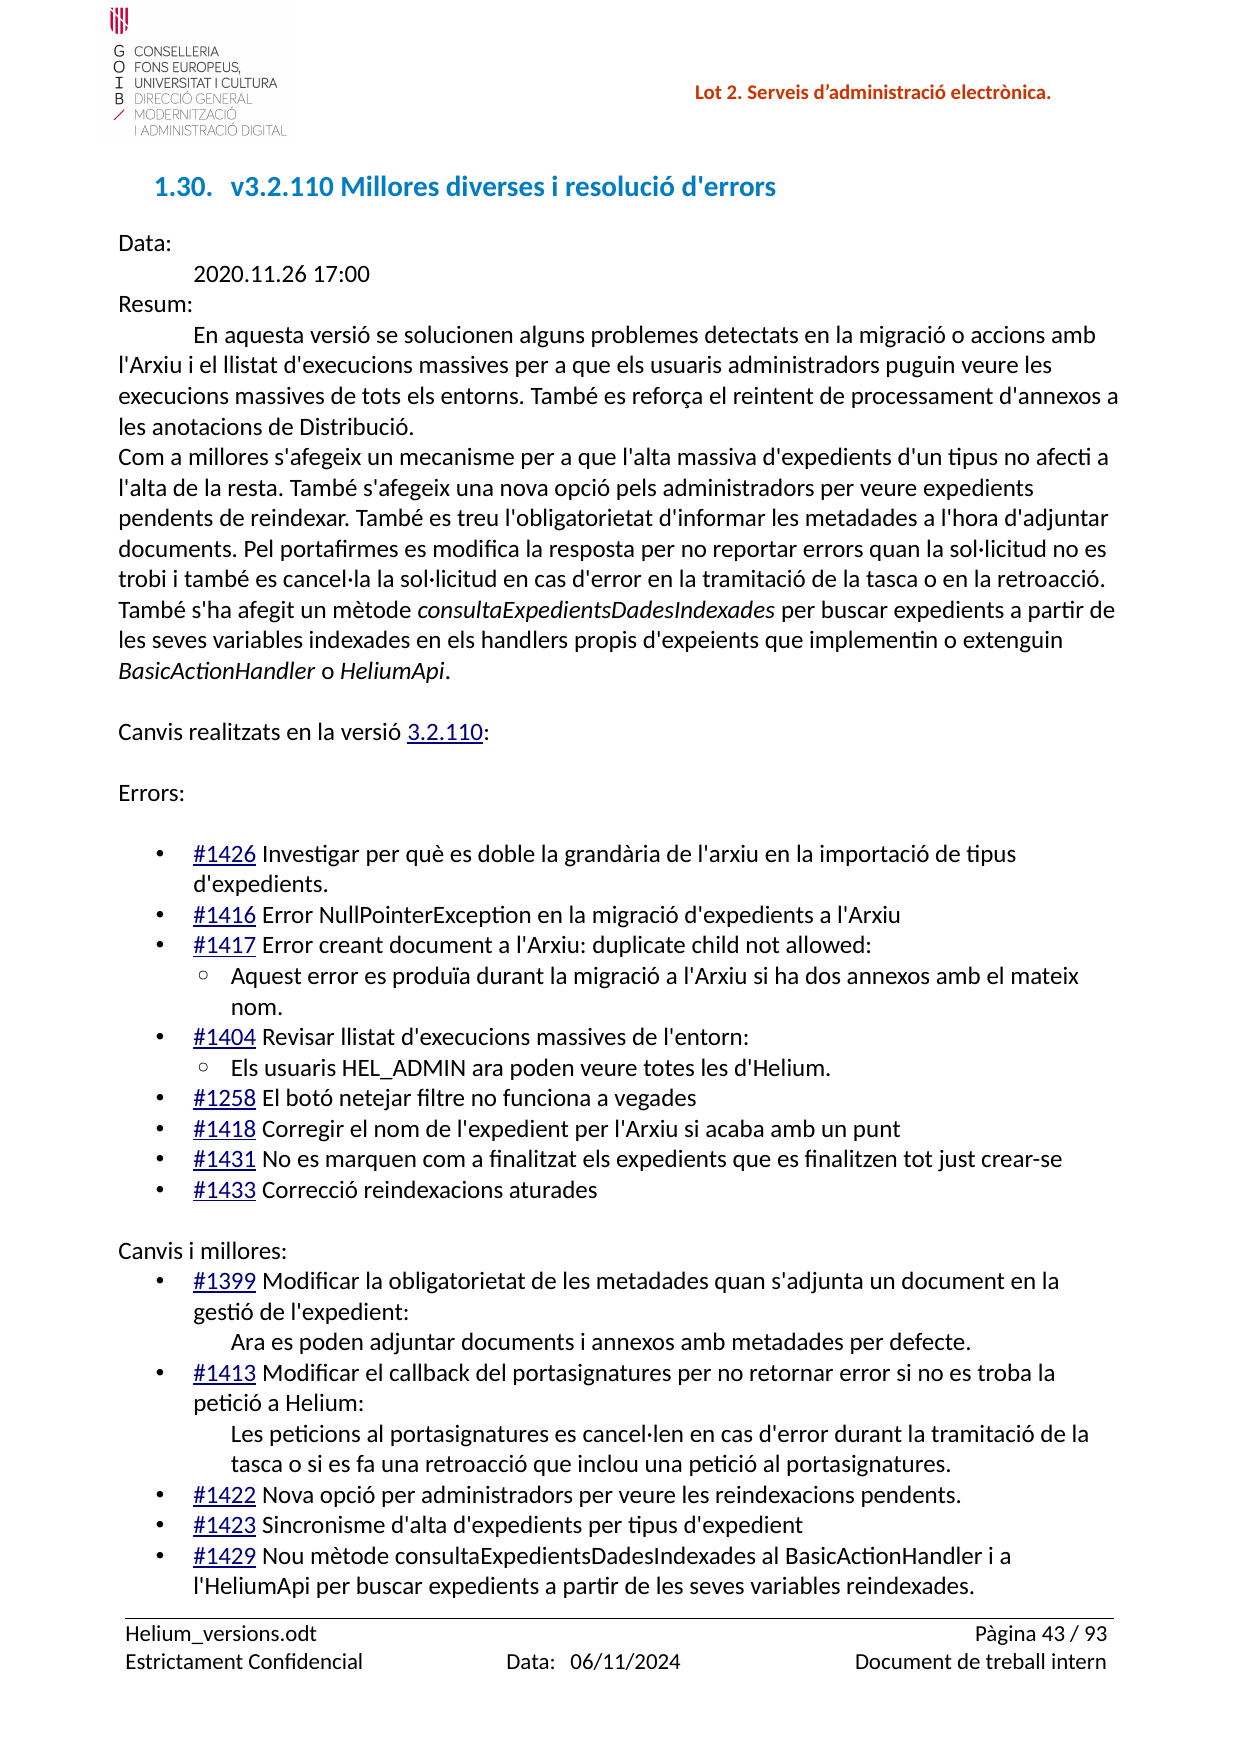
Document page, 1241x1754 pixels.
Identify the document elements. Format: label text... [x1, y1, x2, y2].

text Com a millores s'afegeix un mecanisme per a que l'alta massiva d'expedients d'un tipus no afecti a l'alta de la resta. També s'afegeix una nova opció pels administradors per veure expedients pendents de reindexar. També es treu l'obligatorietat d'informar les metadades a l'hora d'adjuntar documents. Pel portafirmes es modifica la resposta per no reportar errors quan la sol·licitud no es trobi i també es cancel·la la sol·licitud en cas d'error en la tramitació de la tasca o en la retroacció. També s'ha afegit un mètode consultaExpedientsDadesIndexades per buscar expedients a partir de les seves variables indexades en els handlers propis d'expeients que implementin o extenguin BasicActionHandler o HeliumApi. [118, 441, 1122, 685]
list #1431 No es marquen com a finalitzat els expedients que es finalitzen tot just crear-se [156, 1143, 1122, 1174]
list #1404 Revisar llistat d'execucions massives de l'entorn: [156, 1021, 1122, 1052]
text En aquesta versió se solucionen alguns problemes detectats en la migració o accions amb l'Arxiu i el llistat d'execucions massives per a que els usuaris administradors puguin veure les execucions massives de tots els entorns. També es reforça el reintent de processament d'annexos a les anotacions de Distribució. [118, 319, 1122, 441]
list #1413 Modificar el callback del portasignatures per no retornar error si no es troba la petició a Helium: [156, 1357, 1122, 1418]
list Les peticions al portasignatures es cancel·len en cas d'error durant la tramitació de la tasca o si es fa una retroacció que inclou una petició al portasignatures. [193, 1418, 1122, 1479]
list #1417 Error creant document a l'Arxiu: duplicate child not allowed: [156, 929, 1122, 960]
list #1433 Correcció reindexacions aturades [156, 1174, 1122, 1204]
list Els usuaris HEL_ADMIN ara poden veure totes les d'Helium. [193, 1052, 1122, 1082]
list #1423 Sincronisme d'alta d'expedients per tipus d'expedient [156, 1509, 1122, 1540]
list Ara es poden adjuntar documents i annexos amb metadades per defecte. [193, 1326, 1122, 1357]
text 2020.11.26 17:00 [118, 258, 1122, 289]
text Canvis i millores: [118, 1235, 1122, 1265]
list #1422 Nova opció per administradors per veure les reindexacions pendents. [156, 1479, 1122, 1509]
text Errors: [118, 777, 1122, 807]
picture [100, 0, 297, 144]
list #1429 Nou mètode consultaExpedientsDadesIndexades al BasicActionHandler i a l'HeliumApi per buscar expedients a partir de les seves variables reindexades. [156, 1540, 1122, 1601]
text Resum: [118, 289, 1122, 319]
list #1258 El botó netejar filtre no funciona a vegades [156, 1082, 1122, 1113]
list #1418 Corregir el nom de l'expedient per l'Arxiu si acaba amb un punt [156, 1113, 1122, 1143]
list Aquest error es produïa durant la migració a l'Arxiu si ha dos annexos amb el mateix nom. [193, 960, 1122, 1021]
subtitle v3.2.110 Millores diverses i resolució d'errors [153, 168, 1122, 204]
list #1399 Modificar la obligatorietat de les metadades quan s'adjunta un document en la gestió de l'expedient: [156, 1265, 1122, 1326]
list #1426 Investigar per què es doble la grandària de l'arxiu en la importació de tipus d'expedients. [156, 838, 1122, 899]
text Data: [118, 228, 1122, 258]
list #1416 Error NullPointerException en la migració d'expedients a l'Arxiu [156, 899, 1122, 929]
text Canvis realitzats en la versió 3.2.110: [118, 716, 1122, 746]
